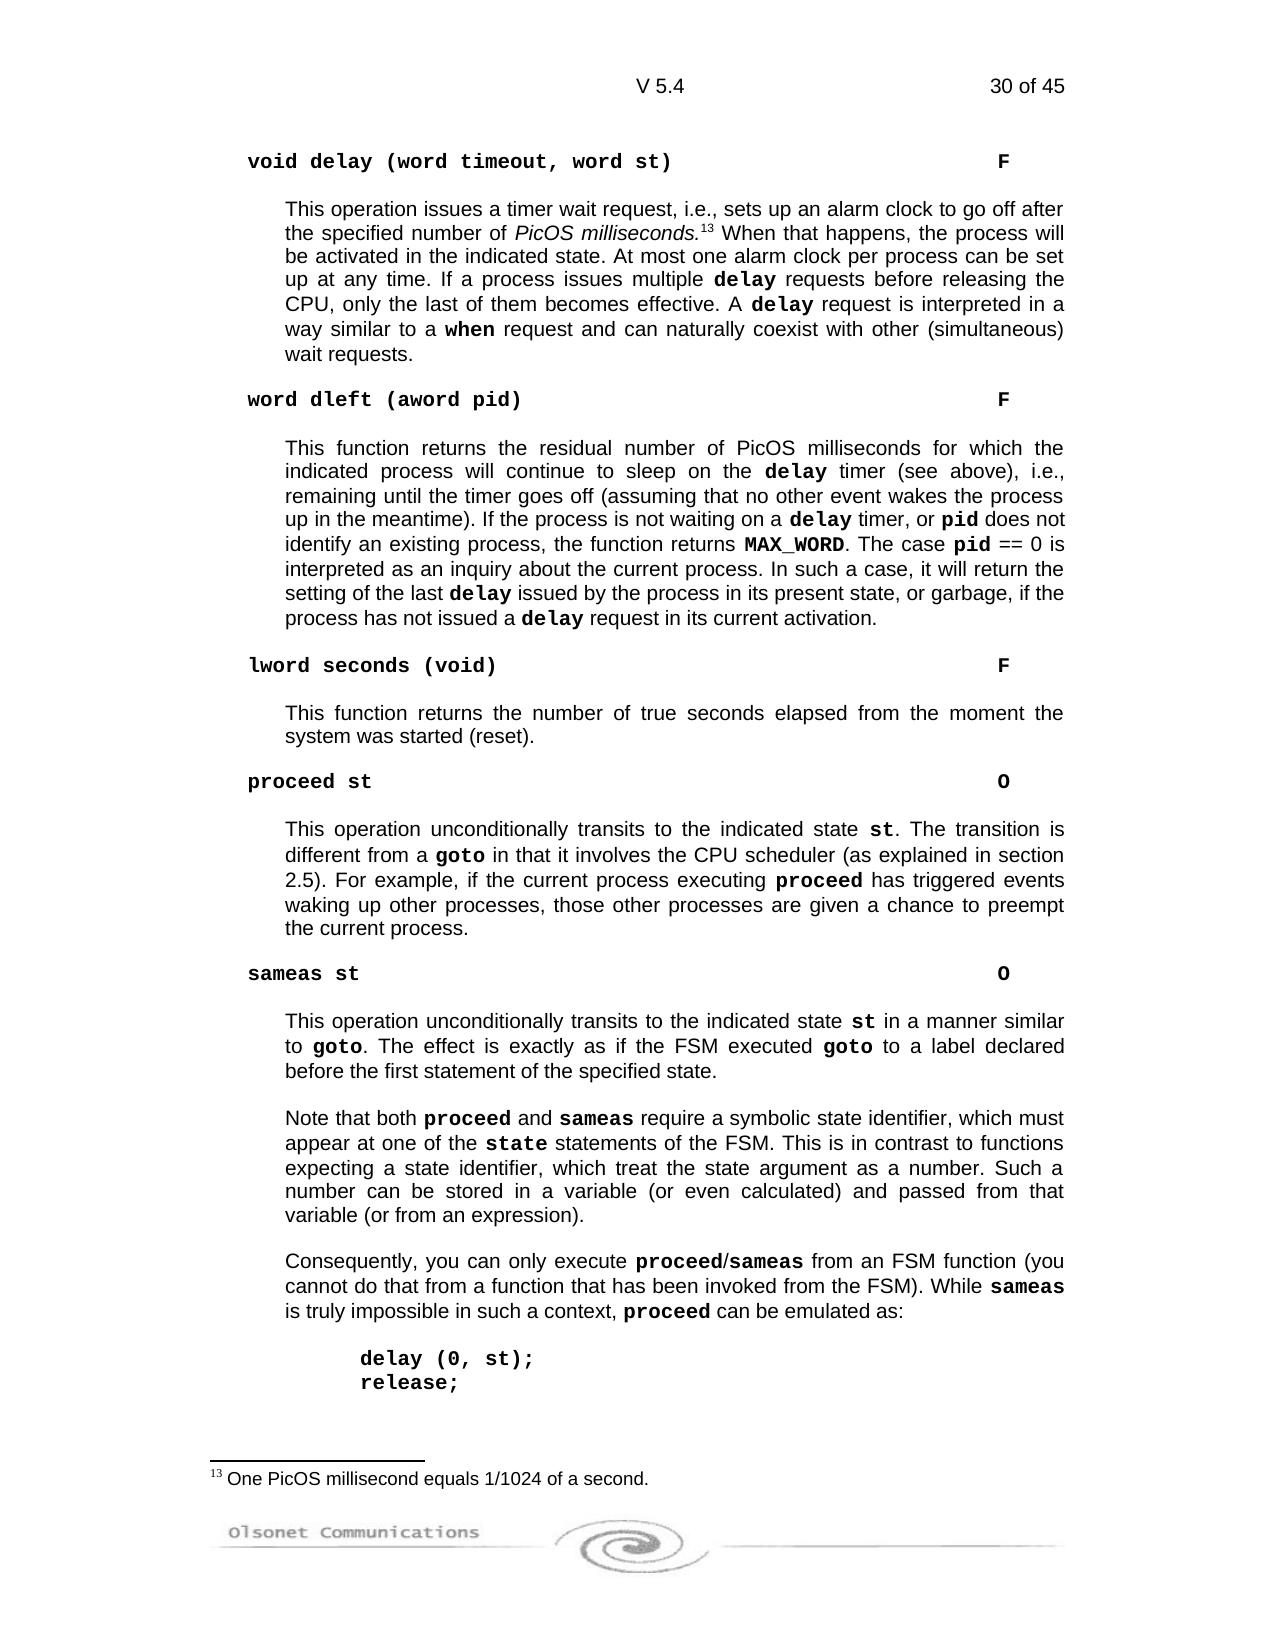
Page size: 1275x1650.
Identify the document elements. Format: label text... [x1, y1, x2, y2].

text This function returns the number of true seconds elapsed from the moment the system was started (reset). [285, 701, 1065, 748]
text This function returns the residual number of PicOS milliseconds for which the indicated process will continue to sleep on the delay timer (see above), i.e., remaining until the timer goes off (assuming that no other event wakes the process up in the meantime). If the process is not waiting on a delay timer, or pid does not identify an existing process, the function returns MAX_WORD. The case pid == 0 is interpreted as an inquiry about the current process. In such a case, it will return the setting of the last delay issued by the process in its present state, or garbage, if the process has not issued a delay request in its current activation. [285, 436, 1065, 631]
text Note that both proceed and sameas require a symbolic state identifier, which must appear at one of the state statements of the FSM. This is in contrast to functions expecting a state identifier, which treat the state argument as a number. Such a number can be stored in a variable (or even calculated) and passed from that variable (or from an expression). [285, 1107, 1065, 1226]
text This operation unconditionally transits to the indicated state st. The transition is different from a goto in that it involves the CPU scheduler (as explained in section 2.5). For example, if the current process executing proceed has triggered events waking up other processes, those other processes are given a chance to preempt the current process. [285, 818, 1065, 940]
text One PicOS millisecond equals 1/1024 of a second. [210, 1467, 1065, 1490]
text This operation issues a timer wait request, i.e., sets up an alarm clock to go off after the specified number of PicOS milliseconds. When that happens, the process will be activated in the indicated state. At most one alarm clock per process can be set up at any time. If a process issues multiple delay requests before releasing the CPU, only the last of them becomes effective. A delay request is interpreted in a way similar to a when request and can naturally coexist with other (simultaneous) wait requests. [285, 198, 1065, 366]
text This operation unconditionally transits to the indicated state st in a manner similar to goto. The effect is exactly as if the FSM executed goto to a label declared before the first statement of the specified state. [285, 1010, 1065, 1083]
text lword seconds (void) F [247, 654, 1065, 678]
text word dleft (aword pid) F [247, 389, 1065, 413]
text delay (0, st); [285, 1348, 1065, 1372]
text Consequently, you can only execute proceed/sameas from an FSM function (you cannot do that from a function that has been invoked from the FSM). While sameas is truly impossible in such a context, proceed can be emulated as: [285, 1250, 1065, 1325]
text void delay (word timeout, word st) F [247, 151, 1065, 174]
picture [210, 1504, 1065, 1596]
text release; [285, 1372, 1065, 1396]
text sameas st O [247, 963, 1065, 987]
text proceed st O [247, 771, 1065, 795]
